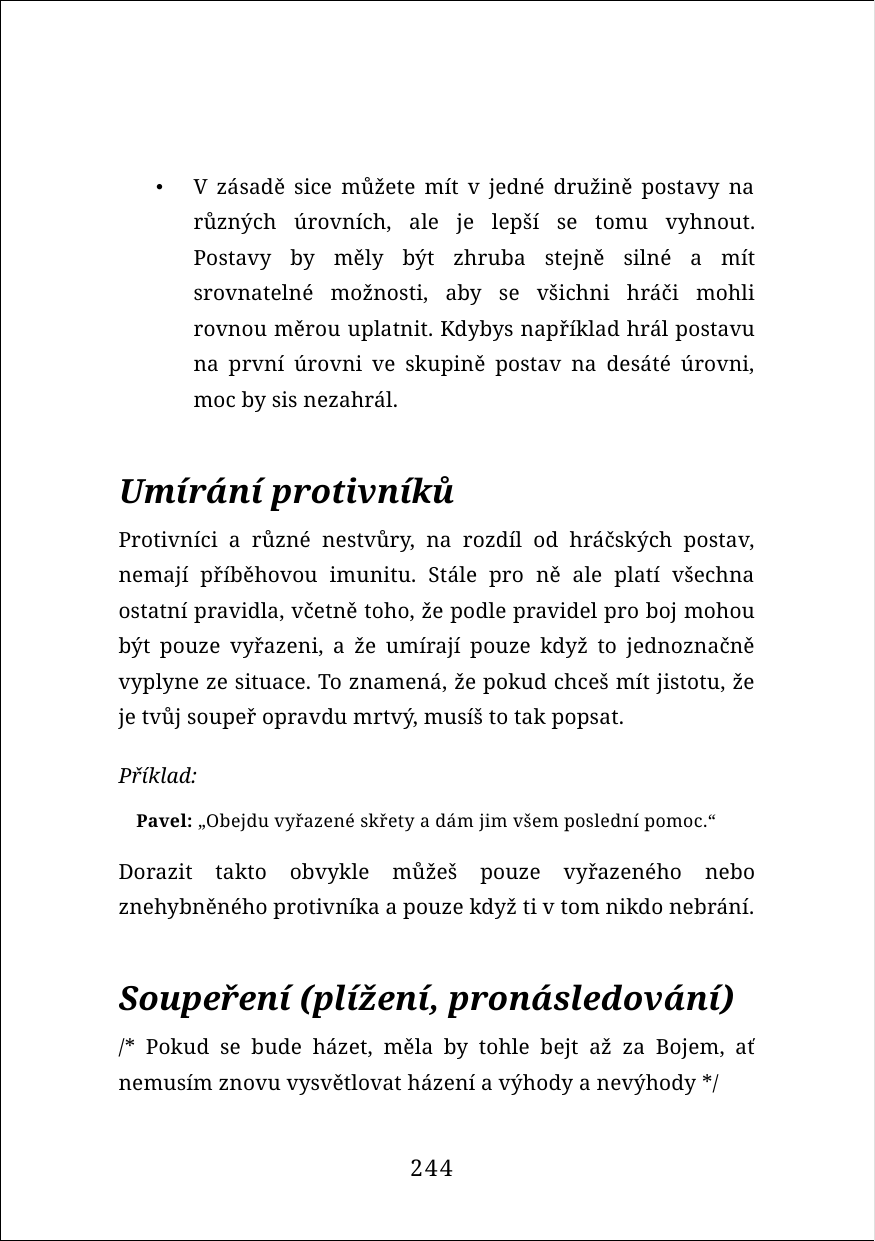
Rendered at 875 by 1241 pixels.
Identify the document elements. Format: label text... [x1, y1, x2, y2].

list V zásadě sice můžete mít v jedné družině postavy na různých úrovních, ale je lepší se tomu vyhnout. Postavy by měly být zhruba stejně silné a mít srovnatelné možnosti, aby se všichni hráči mohli rovnou měrou uplatnit. Kdybys například hrál postavu na první úrovni ve skupině postav na desáté úrovni, moc by sis nezahrál. [156, 172, 756, 413]
subtitle Umírání protivníků [118, 468, 756, 513]
subtitle Soupeření (plížení, pronásledování) [118, 975, 756, 1021]
text Příklad: [118, 762, 756, 790]
text Protivníci a různé nestvůry, na rozdíl od hráčských postav, nemají příběhovou imunitu. Stále pro ně ale platí všechna ostatní pravidla, včetně toho, že podle pravidel pro boj mohou být pouze vyřazeni, a že umírají pouze když to jednoznačně vyplyne ze situace. To znamená, že pokud chceš mít jistotu, že je tvůj soupeř opravdu mrtvý, musíš to tak popsat. [118, 525, 756, 731]
text Pavel: „Obejdu vyřazené skřety a dám jim všem poslední pomoc.“ [136, 809, 756, 833]
text Dorazit takto obvykle můžeš pouze vyřazeného nebo znehybněného protivníka a pouze když ti v tom nikdo nebrání. [118, 857, 756, 921]
text /* Pokud se bude házet, měla by tohle bejt až za Bojem, ať nemusím znovu vysvětlovat házení a výhody a nevýhody */ [118, 1032, 756, 1096]
